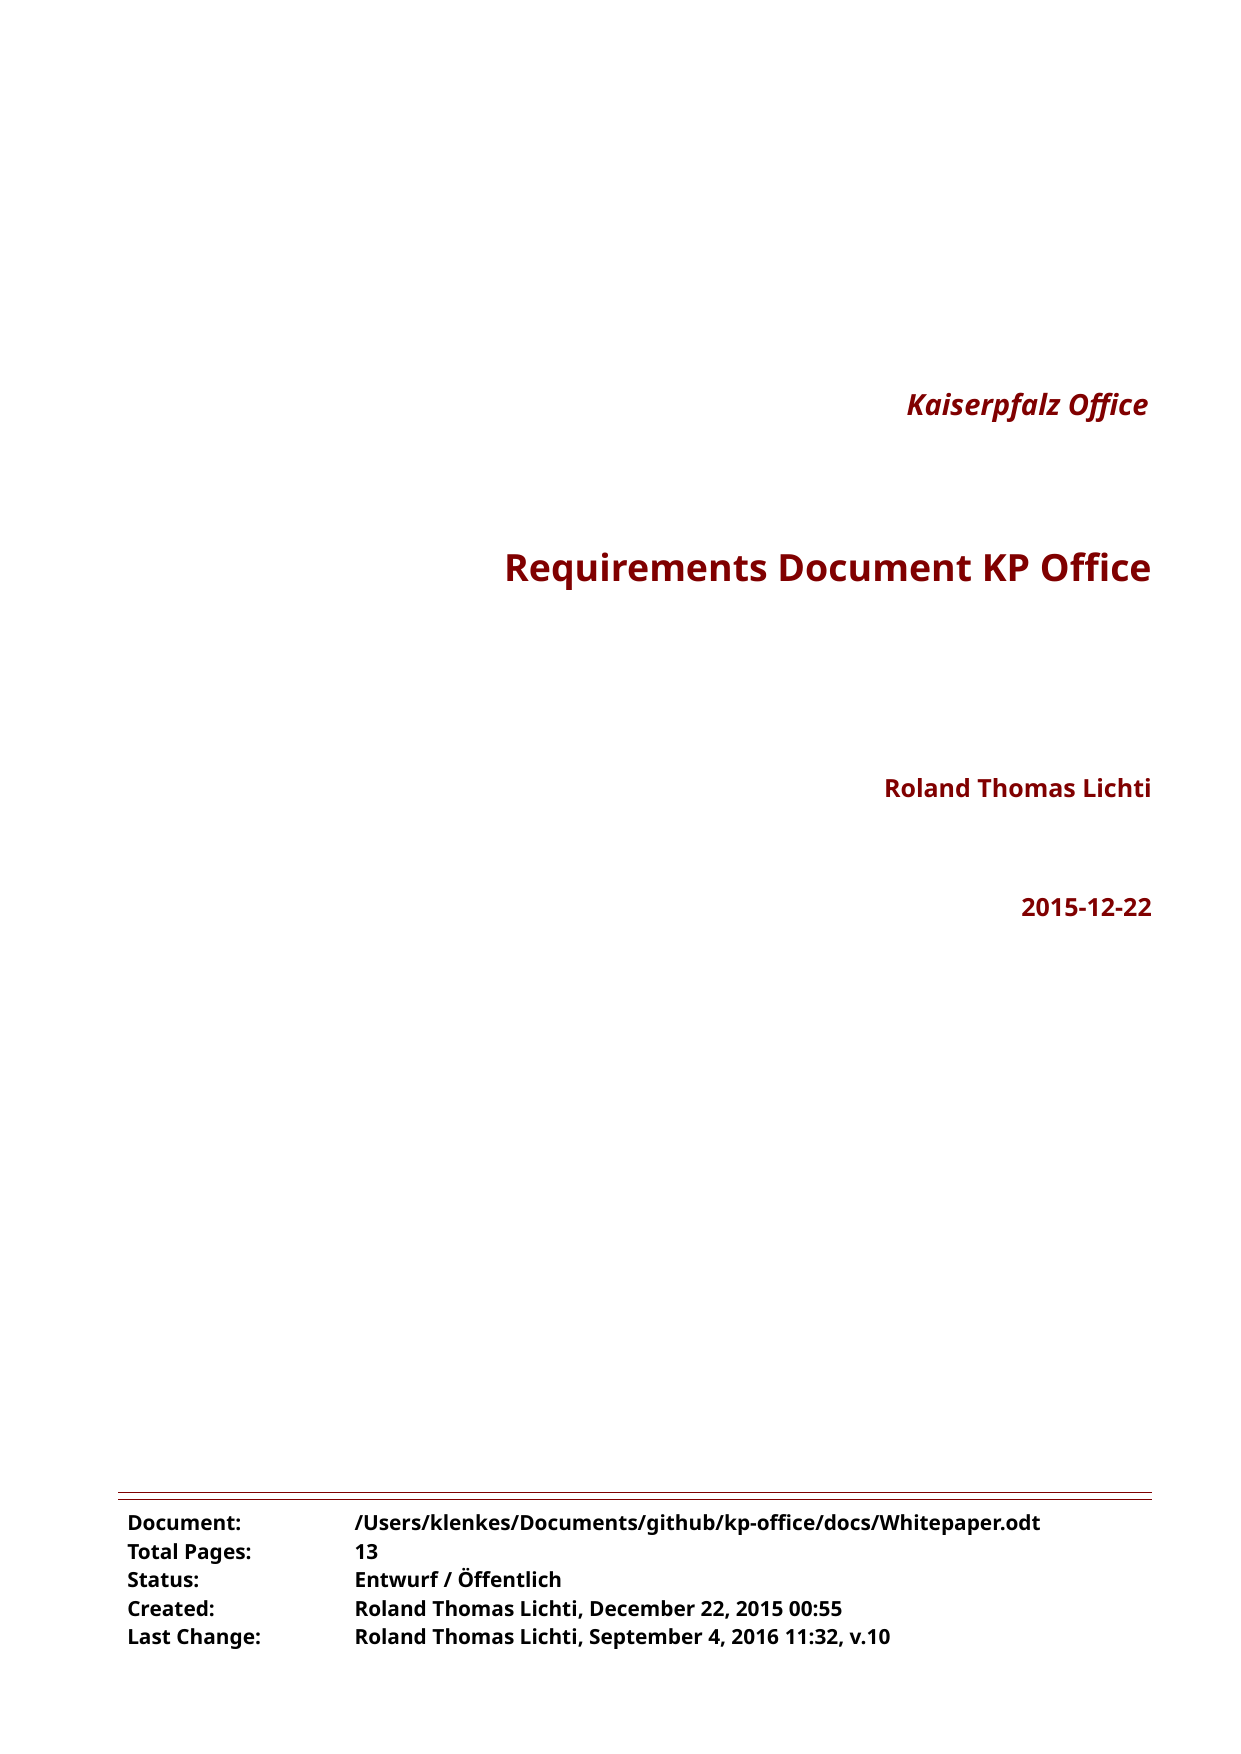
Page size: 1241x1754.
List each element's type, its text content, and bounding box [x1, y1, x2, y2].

title Requirements Document KP Office [0, 542, 1152, 593]
text Roland Thomas Lichti 2015-12-22 [118, 770, 1152, 924]
subtitle Kaiserpfalz Office [0, 384, 1152, 423]
